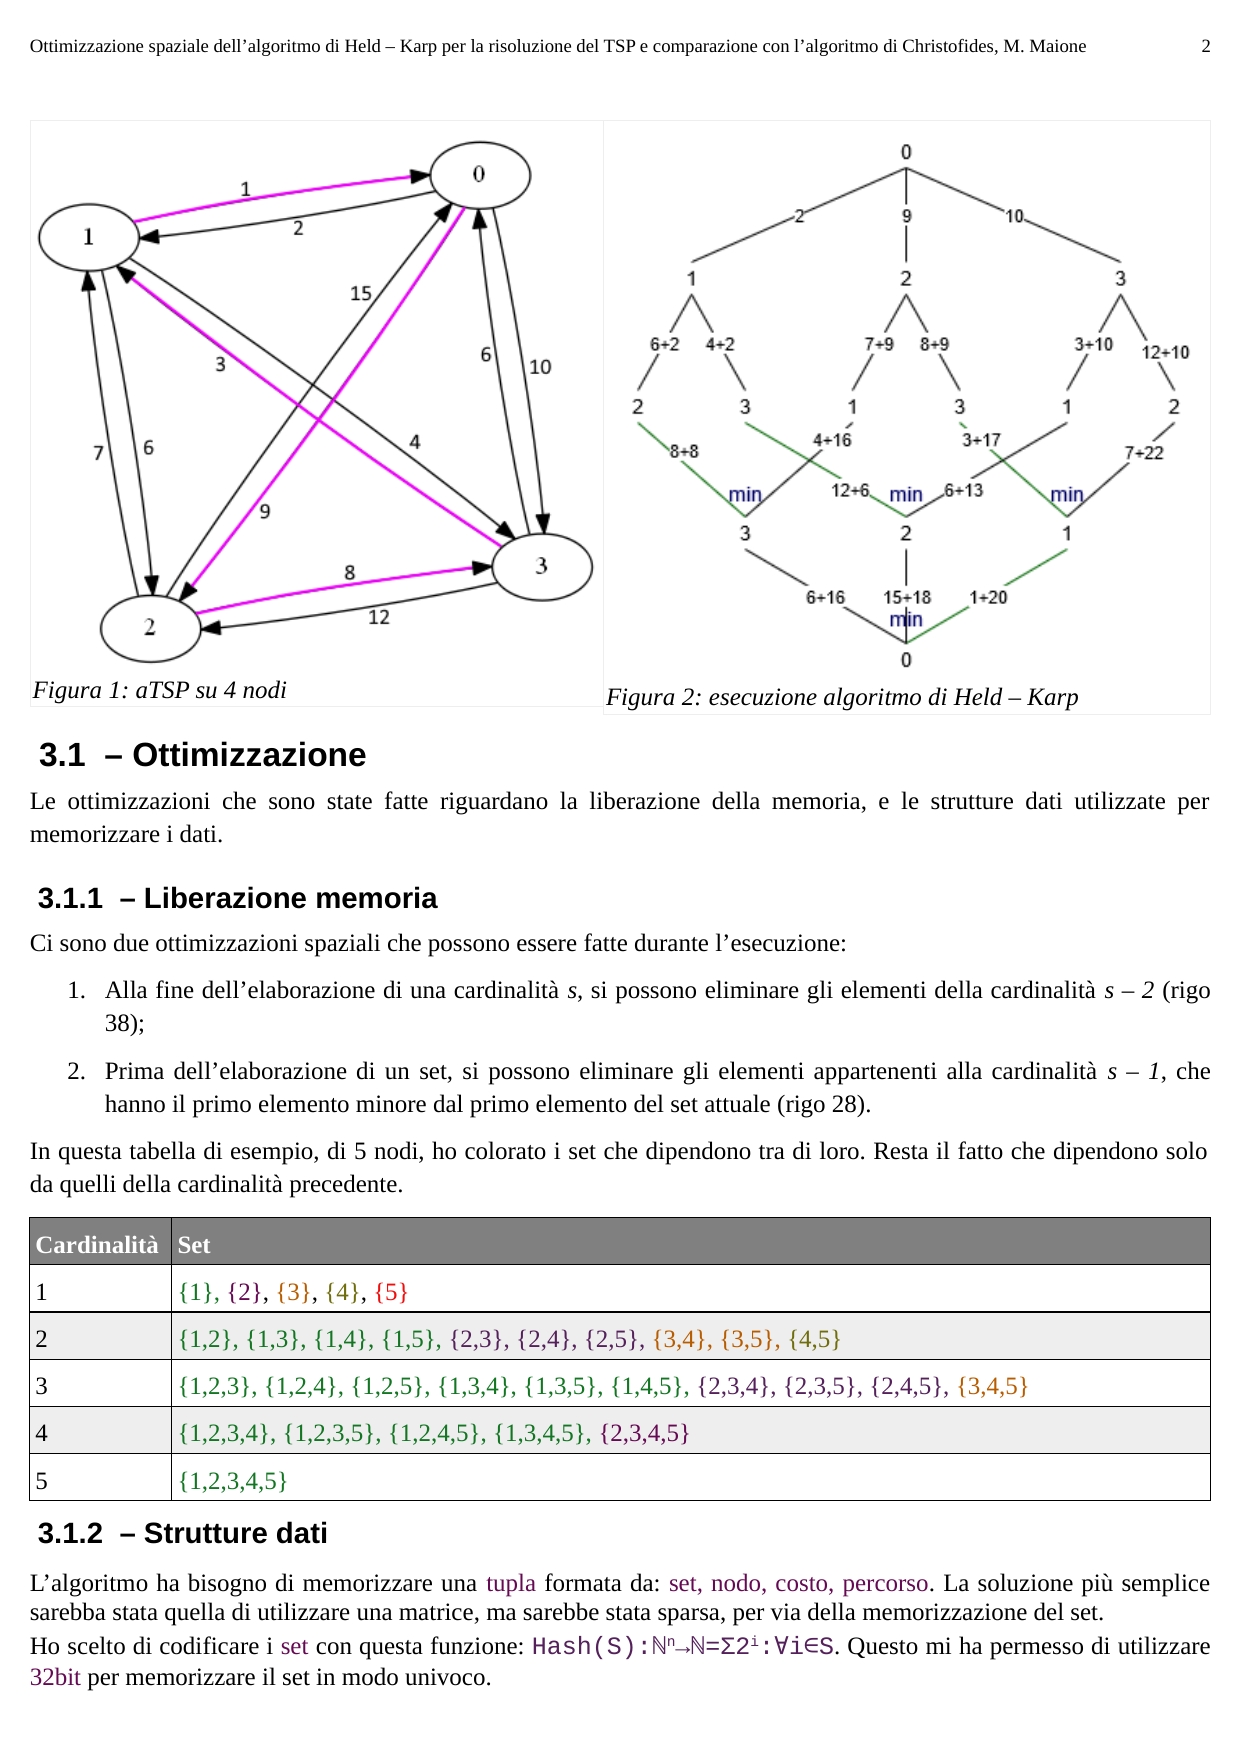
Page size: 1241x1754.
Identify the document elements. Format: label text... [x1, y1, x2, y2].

table_header [603, 114, 1211, 120]
subtitle Ottimizzazione [29, 735, 1211, 774]
text Le ottimizzazioni che sono state fatte riguardano la liberazione della memoria, e le strutture dati utilizzate per memorizzare i dati. [29, 786, 1211, 848]
table_cell {1,2,3,4,5} [172, 1454, 1210, 1500]
table_cell 1 [30, 1265, 171, 1311]
table_cell {1,2,3}, {1,2,4}, {1,2,5}, {1,3,4}, {1,3,5}, {1,4,5}, {2,3,4}, {2,3,5}, {2,4,5}, {3,4,5} [172, 1360, 1210, 1406]
table_header Set [172, 1218, 1210, 1264]
text Ho scelto di codificare i set con questa funzione: Hash(S):ℕn→ℕ=Σ2i:∀i∈S. Questo mi ha permesso di utilizzare 32bit per memorizzare il set in modo univoco. [29, 1631, 1211, 1691]
table_header Cardinalità [30, 1218, 171, 1264]
table_header [30, 114, 603, 120]
table_header [30, 707, 603, 714]
table_header [604, 121, 1210, 714]
table_cell {1,2}, {1,3}, {1,4}, {1,5}, {2,3}, {2,4}, {2,5}, {3,4}, {3,5}, {4,5} [172, 1313, 1210, 1359]
text L’algoritmo ha bisogno di memorizzare una tupla formata da: set, nodo, costo, percorso. La soluzione più semplice sarebba stata quella di utilizzare una matrice, ma sarebbe stata sparsa, per via della memorizzazione del set. [29, 1568, 1211, 1626]
picture [32, 135, 600, 670]
table_cell {1,2,3,4}, {1,2,3,5}, {1,2,4,5}, {1,3,4,5}, {2,3,4,5} [172, 1407, 1210, 1453]
table_header [31, 121, 603, 706]
table_cell 2 [30, 1313, 171, 1359]
subtitle Liberazione memoria [29, 881, 1211, 915]
table_cell 3 [30, 1360, 171, 1406]
list Alla fine dell’elaborazione di una cardinalità s, si possono eliminare gli elementi della cardinalità s – 2 (rigo 38); [67, 975, 1211, 1037]
table_cell {1}, {2}, {3}, {4}, {5} [172, 1265, 1210, 1311]
text Ci sono due ottimizzazioni spaziali che possono essere fatte durante l’esecuzione: [29, 928, 1211, 956]
text In questa tabella di esempio, di 5 nodi, ho colorato i set che dipendono tra di loro. Resta il fatto che dipendono solo da quelli della cardinalità precedente. [29, 1136, 1211, 1198]
list Prima dell’elaborazione di un set, si possono eliminare gli elementi appartenenti alla cardinalità s – 1, che hanno il primo elemento minore dal primo elemento del set attuale (rigo 28). [67, 1056, 1211, 1118]
subtitle Strutture dati [29, 1516, 1211, 1549]
picture [605, 135, 1208, 677]
table_cell 5 [30, 1454, 171, 1500]
table_cell 4 [30, 1407, 171, 1453]
